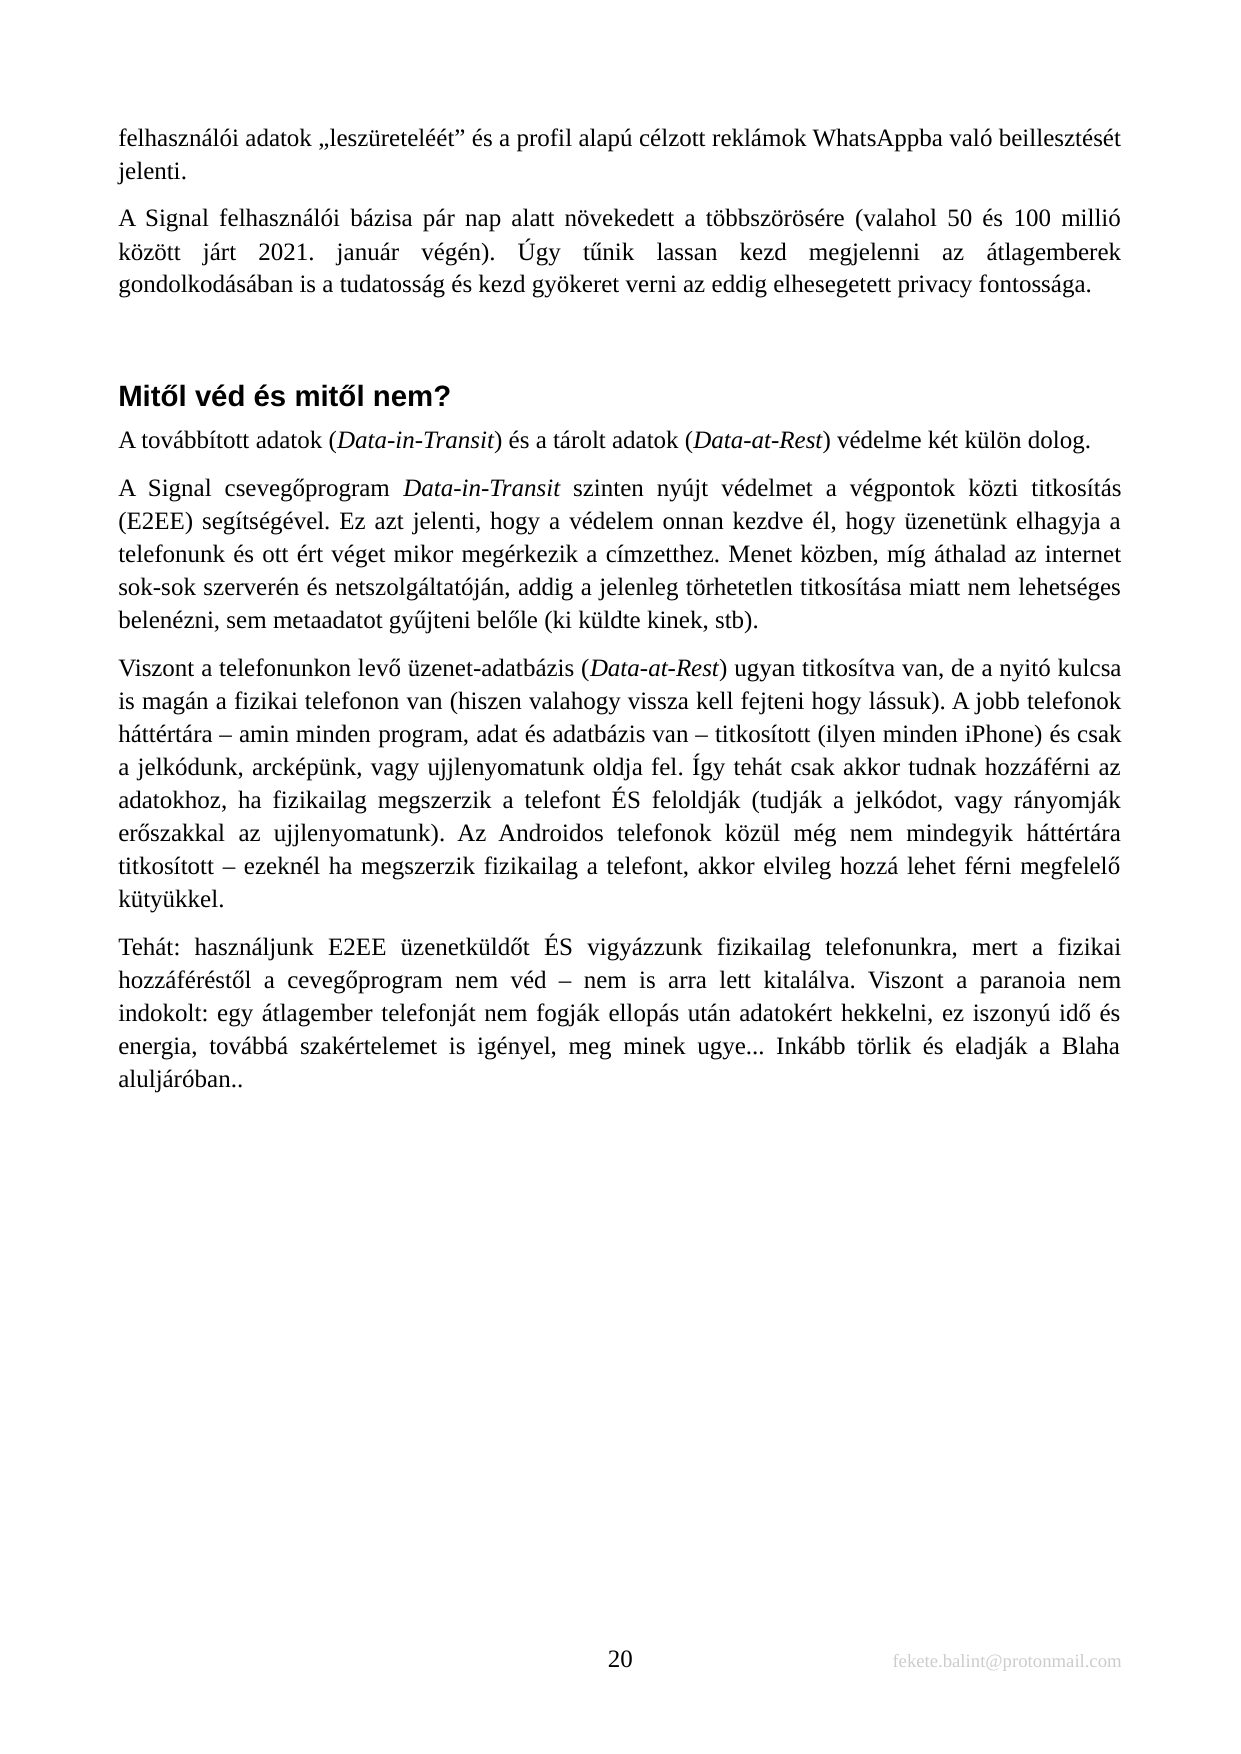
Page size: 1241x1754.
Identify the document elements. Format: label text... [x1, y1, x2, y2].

text A továbbított adatok (Data-in-Transit) és a tárolt adatok (Data-at-Rest) védelme két külön dolog. [118, 426, 1122, 454]
text Viszont a telefonunkon levő üzenet-adatbázis (Data-at-Rest) ugyan titkosítva van, de a nyitó kulcsa is magán a fizikai telefonon van (hiszen valahogy vissza kell fejteni hogy lássuk). A jobb telefonok háttértára – amin minden program, adat és adatbázis van – titkosított (ilyen minden iPhone) és csak a jelkódunk, arcképünk, vagy ujjlenyomatunk oldja fel. Így tehát csak akkor tudnak hozzáférni az adatokhoz, ha fizikailag megszerzik a telefont ÉS feloldják (tudják a jelkódot, vagy rányomják erőszakkal az ujjlenyomatunk). Az Androidos telefonok közül még nem mindegyik háttértára titkosított – ezeknél ha megszerzik fizikailag a telefont, akkor elvileg hozzá lehet férni megfelelő kütyükkel. [118, 653, 1122, 913]
text Tehát: használjunk E2EE üzenetküldőt ÉS vigyázzunk fizikailag telefonunkra, mert a fizikai hozzáféréstől a cevegőprogram nem véd – nem is arra lett kitalálva. Viszont a paranoia nem indokolt: egy átlagember telefonját nem fogják ellopás után adatokért hekkelni, ez iszonyú idő és energia, továbbá szakértelemet is igényel, meg minek ugye... Inkább törlik és eladják a Blaha aluljáróban.. [118, 932, 1122, 1092]
text A Signal csevegőprogram Data-in-Transit szinten nyújt védelmet a végpontok közti titkosítás (E2EE) segítségével. Ez azt jelenti, hogy a védelem onnan kezdve él, hogy üzenetünk elhagyja a telefonunk és ott ért véget mikor megérkezik a címzetthez. Menet közben, míg áthalad az internet sok-sok szerverén és netszolgáltatóján, addig a jelenleg törhetetlen titkosítása miatt nem lehetséges belenézni, sem metaadatot gyűjteni belőle (ki küldte kinek, stb). [118, 473, 1122, 634]
text felhasználói adatok „leszüreteléét” és a profil alapú célzott reklámok WhatsAppba való beillesztését jelenti. [118, 123, 1122, 185]
text A Signal felhasználói bázisa pár nap alatt növekedett a többszörösére (valahol 50 és 100 millió között járt 2021. január végén). Úgy tűnik lassan kezd megjelenni az átlagemberek gondolkodásában is a tudatosság és kezd gyökeret verni az eddig elhesegetett privacy fontossága. [118, 203, 1122, 298]
subtitle Mitől véd és mitől nem? [118, 379, 1122, 413]
